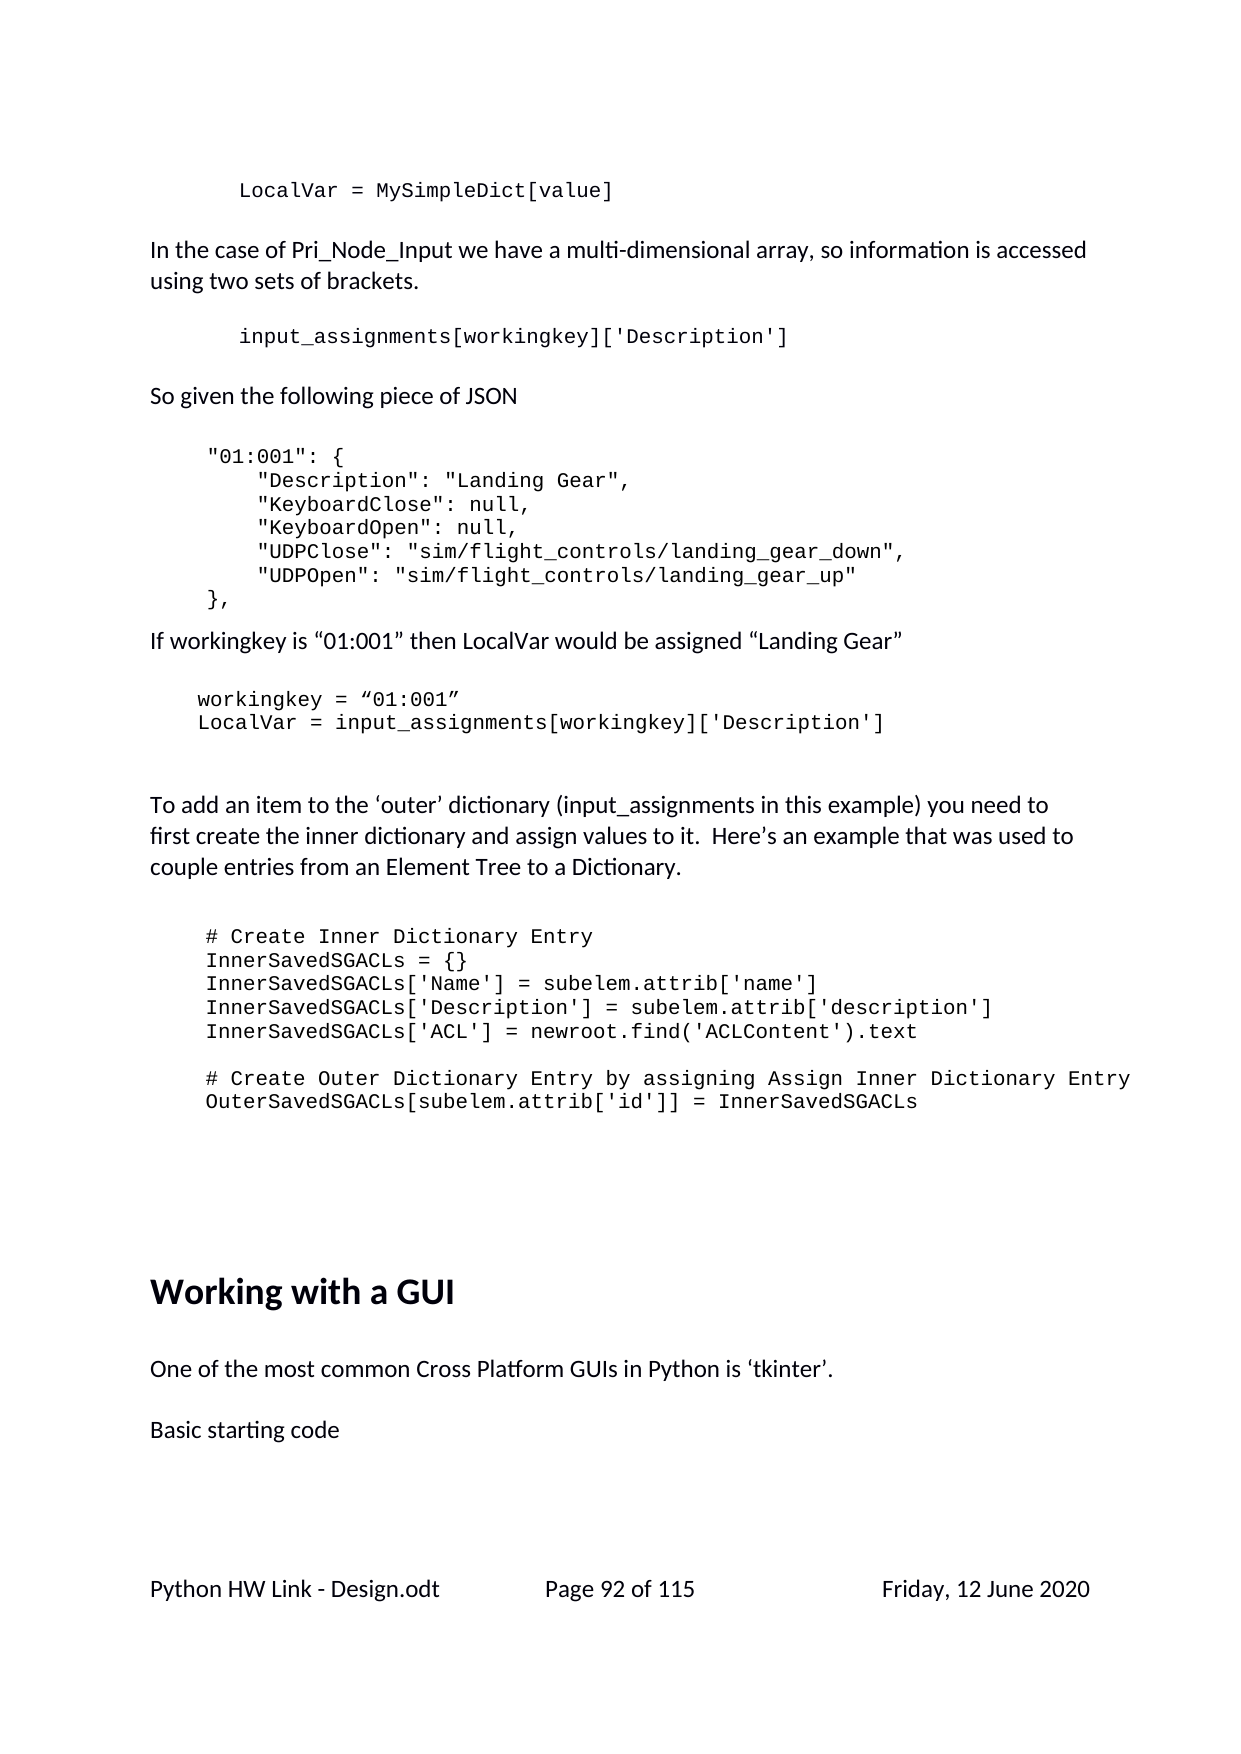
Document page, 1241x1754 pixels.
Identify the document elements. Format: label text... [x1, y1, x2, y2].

text input_assignments[workingkey]['Description'] [150, 326, 1090, 350]
text So given the following piece of JSON [150, 380, 1090, 411]
text In the case of Pri_Node_Input we have a multi-dimensional array, so information is accessed using two sets of brackets. [150, 235, 1090, 296]
text LocalVar = MySimpleDict[value] [150, 181, 1090, 204]
text If workingkey is “01:001” then LocalVar would be assigned “Landing Gear” [150, 441, 1090, 656]
subtitle Working with a GUI [150, 1268, 1090, 1314]
text Basic starting code [150, 1414, 1090, 1444]
text One of the most common Cross Platform GUIs in Python is ‘tkinter’. [150, 1353, 1090, 1383]
text To add an item to the ‘outer’ dictionary (input_assignments in this example) you need to first create the inner dictionary and assign values to it. Here’s an example that was used to couple entries from an Element Tree to a Dictionary. [150, 656, 1090, 881]
